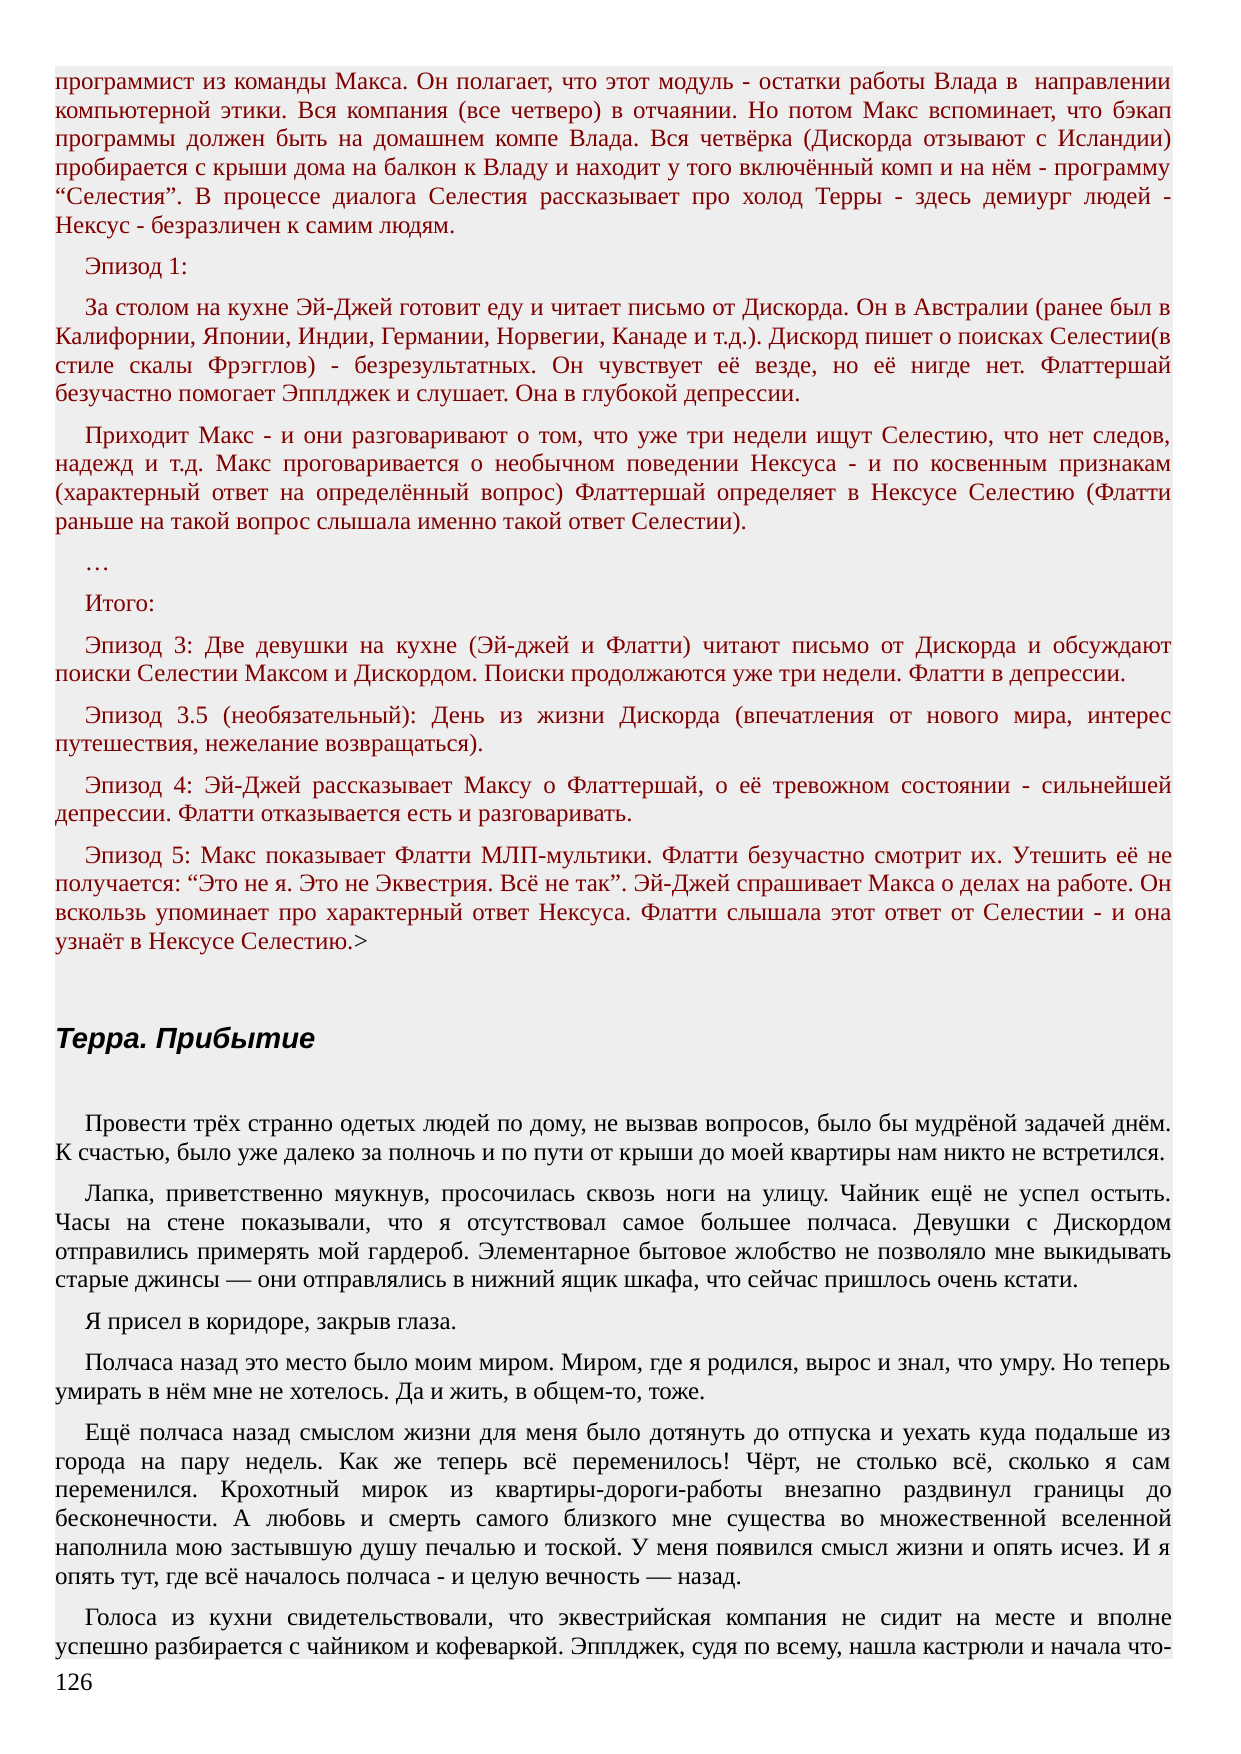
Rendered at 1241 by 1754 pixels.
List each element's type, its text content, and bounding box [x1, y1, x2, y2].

text Провести трёх странно одетых людей по дому, не вызвав вопросов, было бы мудрёной задачей днём. К счастью, было уже далеко за полночь и по пути от крыши до моей квартиры нам никто не встретился. [55, 1108, 1173, 1166]
text Эпизод 5: Макс показывает Флатти МЛП-мультики. Флатти безучастно смотрит их. Утешить её не получается: “Это не я. Это не Эквестрия. Всё не так”. Эй-Джей спрашивает Макса о делах на работе. Он вскользь упоминает про характерный ответ Нексуса. Флатти слышала этот ответ от Селестии - и она узнаёт в Нексусе Селестию.> [55, 840, 1173, 955]
text Эпизод 1: [55, 251, 1173, 280]
text За столом на кухне Эй-Джей готовит еду и читает письмо от Дискорда. Он в Австралии (ранее был в Калифорнии, Японии, Индии, Германии, Норвегии, Канаде и т.д.). Дискорд пишет о поисках Селестии(в стиле скалы Фрэгглов) - безрезультатных. Он чувствует её везде, но её нигде нет. Флаттершай безучастно помогает Эпплджек и слушает. Она в глубокой депрессии. [55, 292, 1173, 407]
subtitle Терра. Прибытие [55, 1021, 1173, 1054]
text Эпизод 4: Эй-Джей рассказывает Максу о Флаттершай, о её тревожном состоянии - сильнейшей депрессии. Флатти отказывается есть и разговаривать. [55, 770, 1173, 827]
text Голоса из кухни свидетельствовали, что эквестрийская компания не сидит на месте и вполне успешно разбирается с чайником и кофеваркой. Эпплджек, судя по всему, нашла кастрюли и начала что- [55, 1602, 1173, 1659]
text … [55, 547, 1173, 576]
text программист из команды Макса. Он полагает, что этот модуль - остатки работы Влада в направлении компьютерной этики. Вся компания (все четверо) в отчаянии. Но потом Макс вспоминает, что бэкап программы должен быть на домашнем компе Влада. Вся четвёрка (Дискорда отзывают с Исландии) пробирается с крыши дома на балкон к Владу и находит у того включённый комп и на нём - программу “Селестия”. В процессе диалога Селестия рассказывает про холод Терры - здесь демиург людей - Нексус - безразличен к самим людям. [55, 66, 1173, 238]
text Приходит Макс - и они разговаривают о том, что уже три недели ищут Селестию, что нет следов, надежд и т.д. Макс проговаривается о необычном поведении Нексуса - и по косвенным признакам (характерный ответ на определённый вопрос) Флаттершай определяет в Нексусе Селестию (Флатти раньше на такой вопрос слышала именно такой ответ Селестии). [55, 420, 1173, 535]
text Лапка, приветственно мяукнув, просочилась сквозь ноги на улицу. Чайник ещё не успел остыть. Часы на стене показывали, что я отсутствовал самое большее полчаса. Девушки с Дискордом отправились примерять мой гардероб. Элементарное бытовое жлобство не позволяло мне выкидывать старые джинсы — они отправлялись в нижний ящик шкафа, что сейчас пришлось очень кстати. [55, 1178, 1173, 1293]
text Я присел в коридоре, закрыв глаза. [55, 1306, 1173, 1334]
text Итого: [55, 588, 1173, 617]
text Ещё полчаса назад смыслом жизни для меня было дотянуть до отпуска и уехать куда подальше из города на пару недель. Как же теперь всё переменилось! Чёрт, не столько всё, сколько я сам переменился. Крохотный мирок из квартиры-дороги-работы внезапно раздвинул границы до бесконечности. А любовь и смерть самого близкого мне существа во множественной вселенной наполнила мою застывшую душу печалью и тоской. У меня появился смысл жизни и опять исчез. И я опять тут, где всё началось полчаса - и целую вечность — назад. [55, 1417, 1173, 1589]
text Полчаса назад это место было моим миром. Миром, где я родился, вырос и знал, что умру. Но теперь умирать в нём мне не хотелось. Да и жить, в общем-то, тоже. [55, 1347, 1173, 1404]
text Эпизод 3: Две девушки на кухне (Эй-джей и Флатти) читают письмо от Дискорда и обсуждают поиски Селестии Максом и Дискордом. Поиски продолжаются уже три недели. Флатти в депрессии. [55, 630, 1173, 687]
text Эпизод 3.5 (необязательный): День из жизни Дискорда (впечатления от нового мира, интерес путешествия, нежелание возвращаться). [55, 700, 1173, 757]
